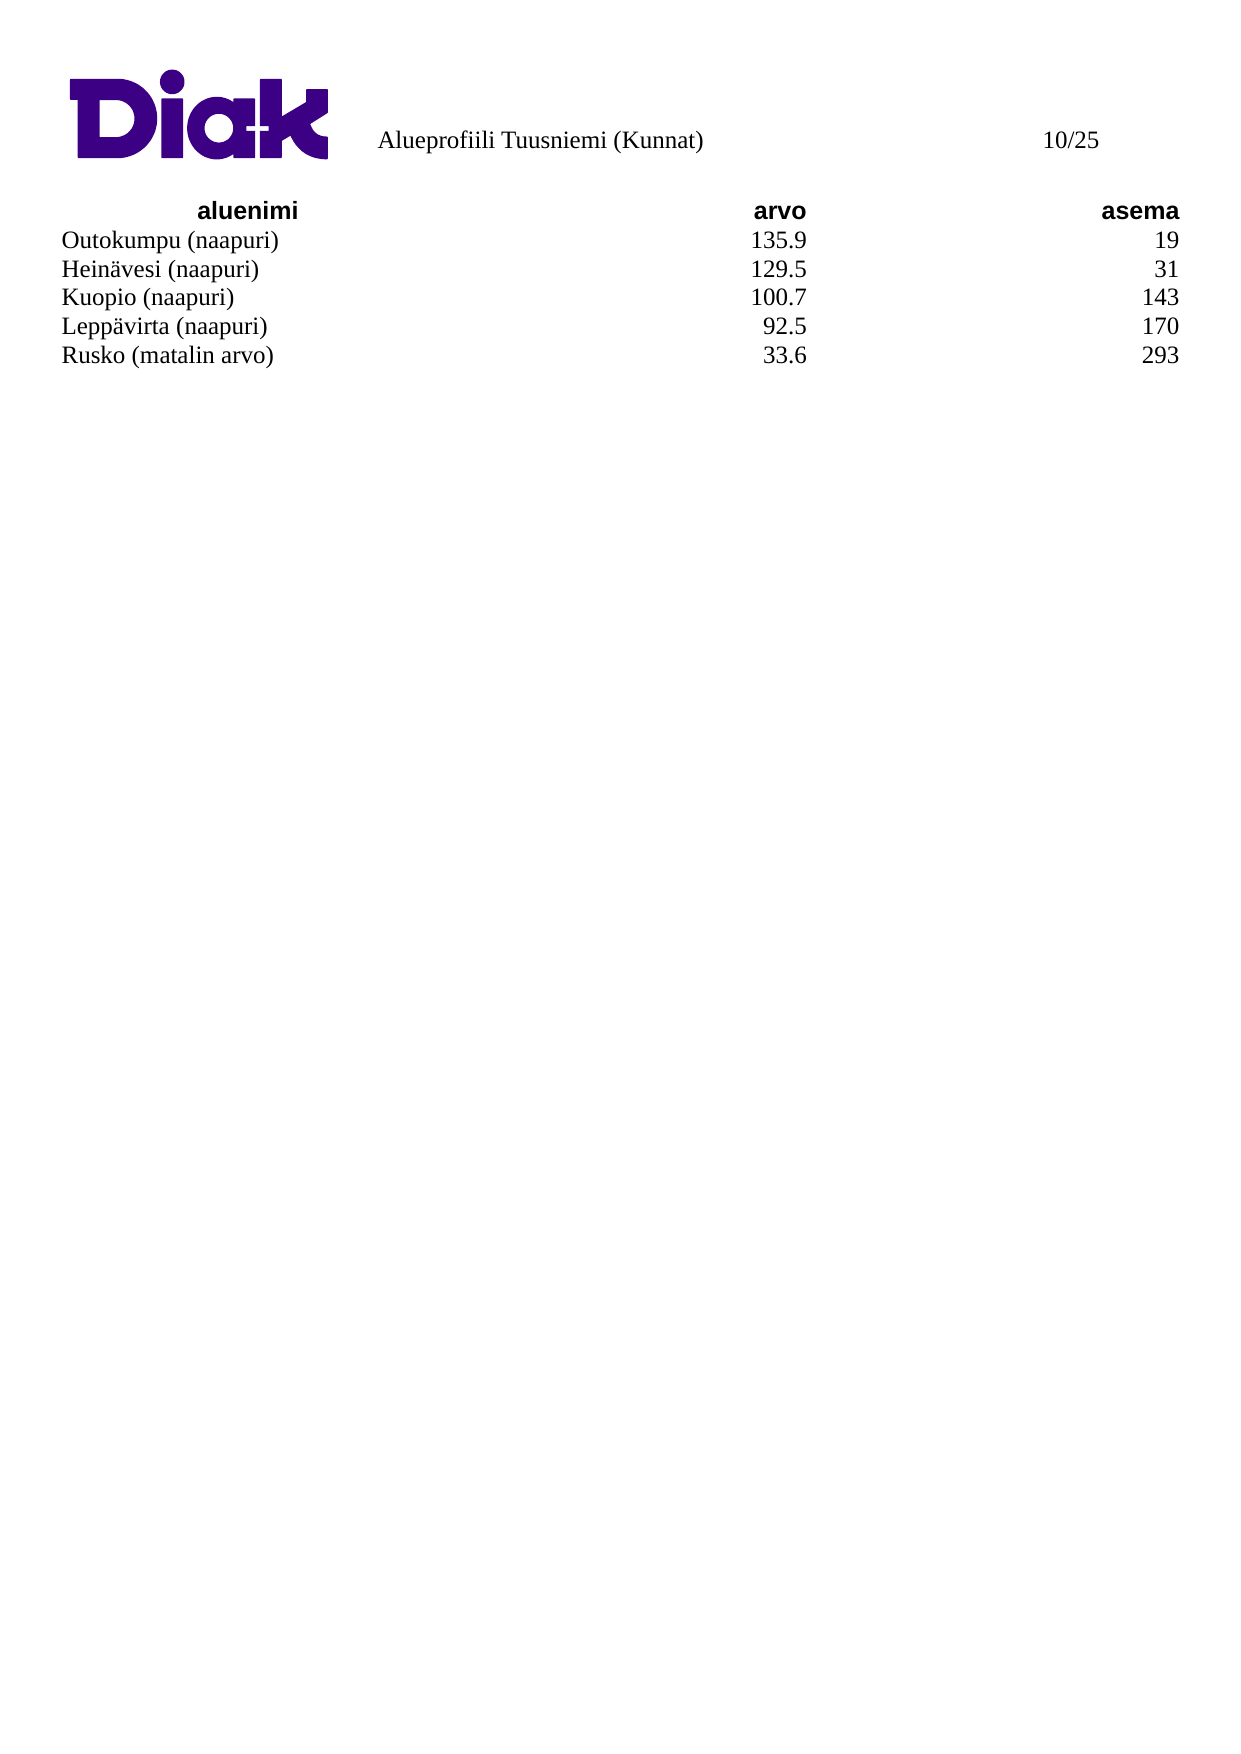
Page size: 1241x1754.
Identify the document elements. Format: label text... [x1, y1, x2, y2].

table_cell 135.9 [434, 225, 806, 254]
table_cell Kuopio (naapuri) [61, 283, 434, 311]
table_cell Heinävesi (naapuri) [61, 254, 434, 282]
table_cell 31 [806, 254, 1179, 282]
table_cell 100.7 [434, 283, 806, 311]
table_cell Rusko (matalin arvo) [61, 340, 434, 369]
table_cell Outokumpu (naapuri) [61, 225, 434, 254]
table_header arvo [434, 196, 806, 225]
table_header asema [806, 196, 1179, 225]
table_cell 19 [806, 225, 1179, 254]
table_cell 143 [806, 283, 1179, 311]
table_cell 33.6 [434, 340, 806, 369]
table_cell 92.5 [434, 311, 806, 340]
table_cell 293 [806, 340, 1179, 369]
table_cell 129.5 [434, 254, 806, 282]
table_cell Leppävirta (naapuri) [61, 311, 434, 340]
table_header aluenimi [61, 196, 434, 225]
table_cell 170 [806, 311, 1179, 340]
